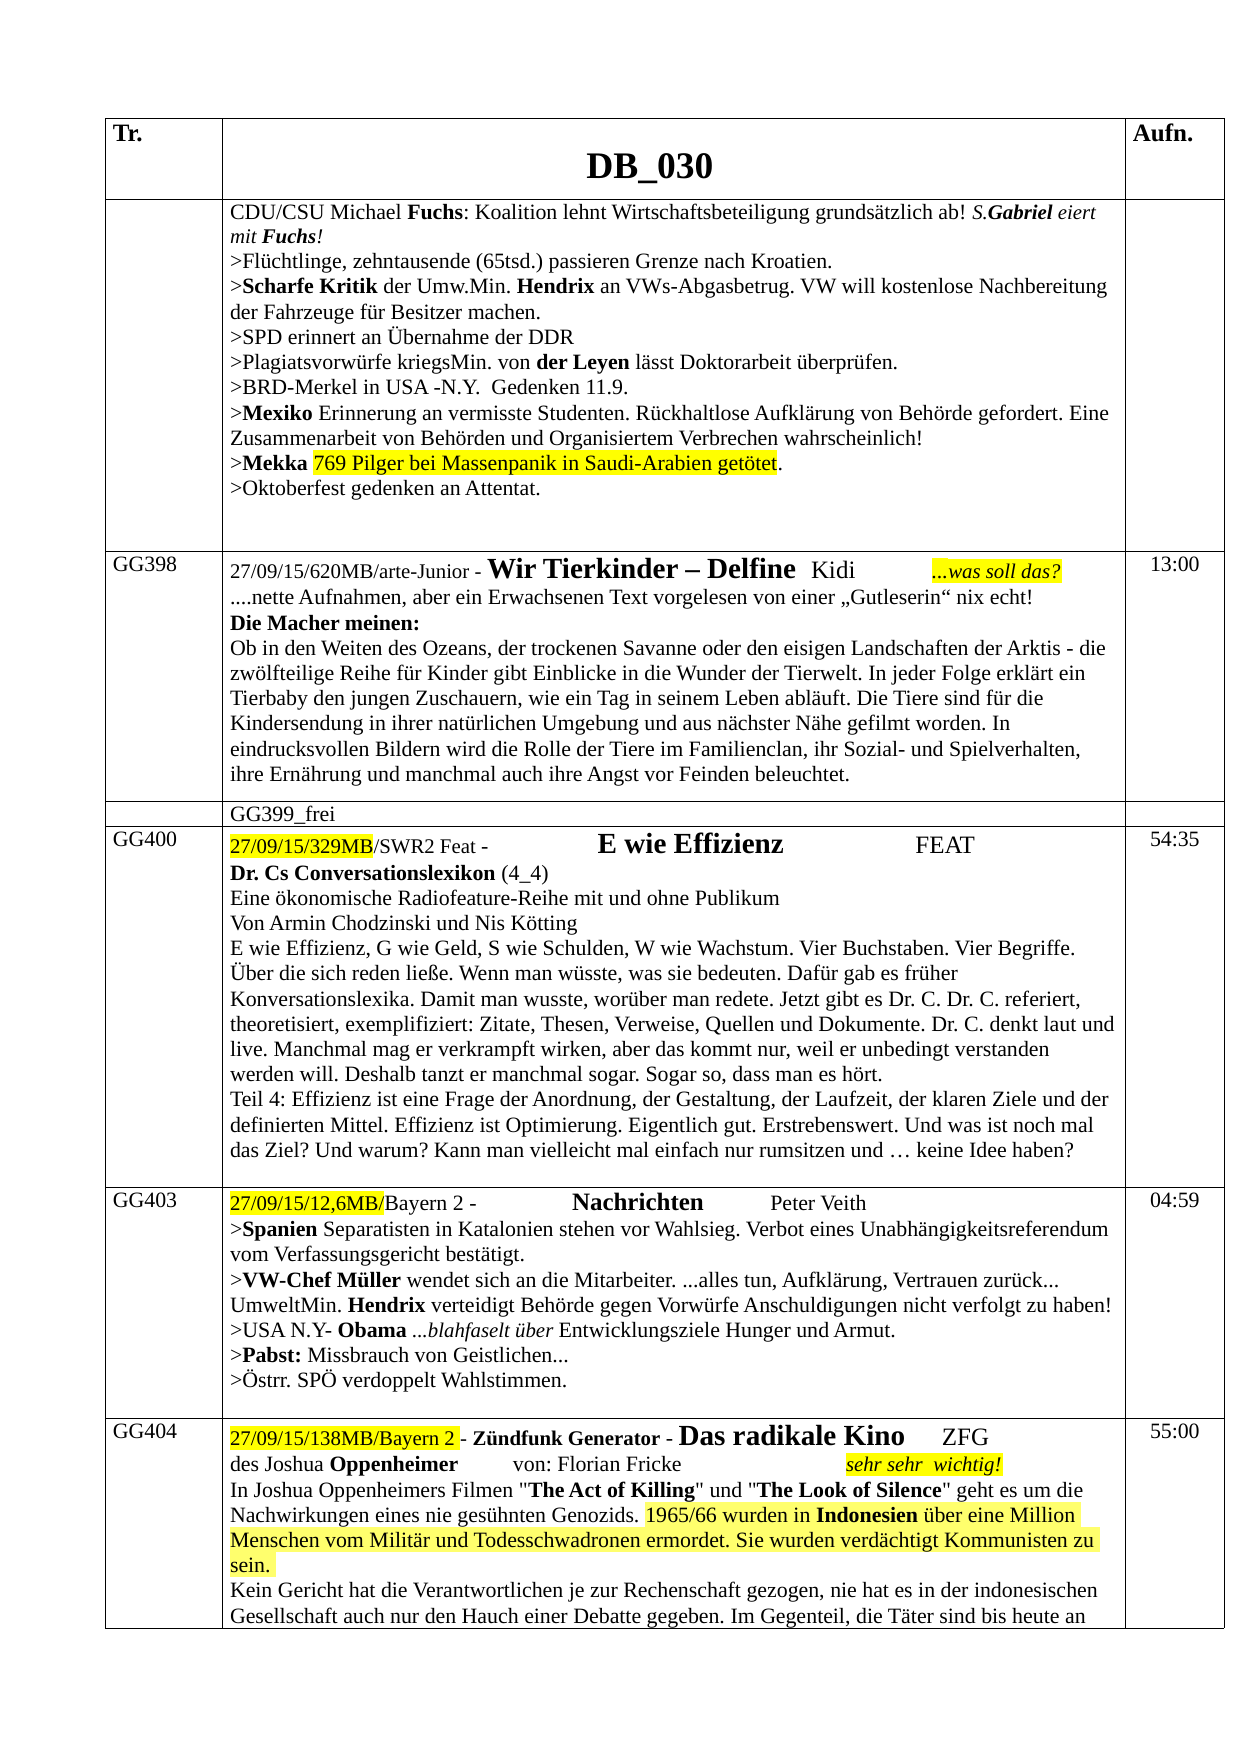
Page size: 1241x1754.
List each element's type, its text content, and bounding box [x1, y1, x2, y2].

table_cell GG398 [106, 552, 222, 801]
table_cell 27/09/15/620MB/arte-Junior - Wir Tierkinder – Delfine Kidi ...was soll das? ....nette Aufnahmen, aber ein Erwachsenen Text vorgelesen von einer „Gutleserin“ nix echt! Die Macher meinen: Ob in den Weiten des Ozeans, der trockenen Savanne oder den eisigen Landschaften der Arktis - die zwölfteilige Reihe für Kinder gibt Einblicke in die Wunder der Tierwelt. In jeder Folge erklärt ein Tierbaby den jungen Zuschauern, wie ein Tag in seinem Leben abläuft. Die Tiere sind für die Kindersendung in ihrer natürlichen Umgebung und aus nächster Nähe gefilmt worden. In eindrucksvollen Bildern wird die Rolle der Tiere im Familienclan, ihr Sozial- und Spielverhalten, ihre Ernährung und manchmal auch ihre Angst vor Feinden beleuchtet. [223, 552, 1125, 801]
table_cell 27/09/15/138MB/Bayern 2 - Zündfunk Generator - Das radikale Kino ZFG des Joshua Oppenheimer von: Florian Fricke sehr sehr wichtig! In Joshua Oppenheimers Filmen "The Act of Killing" und "The Look of Silence" geht es um die Nachwirkungen eines nie gesühnten Genozids. 1965/66 wurden in Indonesien über eine Million Menschen vom Militär und Todesschwadronen ermordet. Sie wurden verdächtigt Kommunisten zu sein. Kein Gericht hat die Verantwortlichen je zur Rechenschaft gezogen, nie hat es in der indonesischen Gesellschaft auch nur den Hauch einer Debatte gegeben. Im Gegenteil, die Täter sind bis heute an [223, 1419, 1125, 1628]
table_cell CDU/CSU Michael Fuchs: Koalition lehnt Wirtschaftsbeteiligung grundsätzlich ab! S.Gabriel eiert mit Fuchs! >Flüchtlinge, zehntausende (65tsd.) passieren Grenze nach Kroatien. >Scharfe Kritik der Umw.Min. Hendrix an VWs-Abgasbetrug. VW will kostenlose Nachbereitung der Fahrzeuge für Besitzer machen. >SPD erinnert an Übernahme der DDR >Plagiatsvorwürfe kriegsMin. von der Leyen lässt Doktorarbeit überprüfen. >BRD-Merkel in USA -N.Y. Gedenken 11.9. >Mexiko Erinnerung an vermisste Studenten. Rückhaltlose Aufklärung von Behörde gefordert. Eine Zusammenarbeit von Behörden und Organisiertem Verbrechen wahrscheinlich! >Mekka 769 Pilger bei Massenpanik in Saudi-Arabien getötet. >Oktoberfest gedenken an Attentat. [223, 200, 1125, 551]
table_cell GG400 [106, 827, 222, 1187]
table_cell 04:59 [1126, 1188, 1224, 1418]
table_cell 54:35 [1126, 827, 1224, 1187]
table_cell [1126, 200, 1224, 551]
table_cell 13:00 [1126, 552, 1224, 801]
table_cell 55:00 [1126, 1419, 1224, 1628]
table_cell GG404 [106, 1419, 222, 1628]
table_header Tr. [106, 119, 222, 199]
table_cell GG403 [106, 1188, 222, 1418]
table_cell [106, 200, 222, 551]
table_cell 27/09/15/329MB/SWR2 Feat - E wie Effizienz FEAT Dr. Cs Conversationslexikon (4_4) Eine ökonomische Radiofeature-Reihe mit und ohne Publikum Von Armin Chodzinski und Nis Kötting E wie Effizienz, G wie Geld, S wie Schulden, W wie Wachstum. Vier Buchstaben. Vier Begriffe. Über die sich reden ließe. Wenn man wüsste, was sie bedeuten. Dafür gab es früher Konversationslexika. Damit man wusste, worüber man redete. Jetzt gibt es Dr. C. Dr. C. referiert, theoretisiert, exemplifiziert: Zitate, Thesen, Verweise, Quellen und Dokumente. Dr. C. denkt laut und live. Manchmal mag er verkrampft wirken, aber das kommt nur, weil er unbedingt verstanden werden will. Deshalb tanzt er manchmal sogar. Sogar so, dass man es hört. Teil 4: Effizienz ist eine Frage der Anordnung, der Gestaltung, der Laufzeit, der klaren Ziele und der definierten Mittel. Effizienz ist Optimierung. Eigentlich gut. Erstrebenswert. Und was ist noch mal das Ziel? Und warum? Kann man vielleicht mal einfach nur rumsitzen und … keine Idee haben? [223, 827, 1125, 1187]
table_header Aufn. [1126, 119, 1224, 199]
table_cell [106, 802, 222, 826]
table_cell 27/09/15/12,6MB/Bayern 2 - Nachrichten Peter Veith >Spanien Separatisten in Katalonien stehen vor Wahlsieg. Verbot eines Unabhängigkeitsreferendum vom Verfassungsgericht bestätigt. >VW-Chef Müller wendet sich an die Mitarbeiter. ...alles tun, Aufklärung, Vertrauen zurück... UmweltMin. Hendrix verteidigt Behörde gegen Vorwürfe Anschuldigungen nicht verfolgt zu haben! >USA N.Y- Obama ...blahfaselt über Entwicklungsziele Hunger und Armut. >Pabst: Missbrauch von Geistlichen... >Östrr. SPÖ verdoppelt Wahlstimmen. [223, 1188, 1125, 1418]
table_cell GG399_frei [223, 802, 1125, 826]
table_header DB_030 [223, 119, 1125, 199]
table_cell [1126, 802, 1224, 826]
